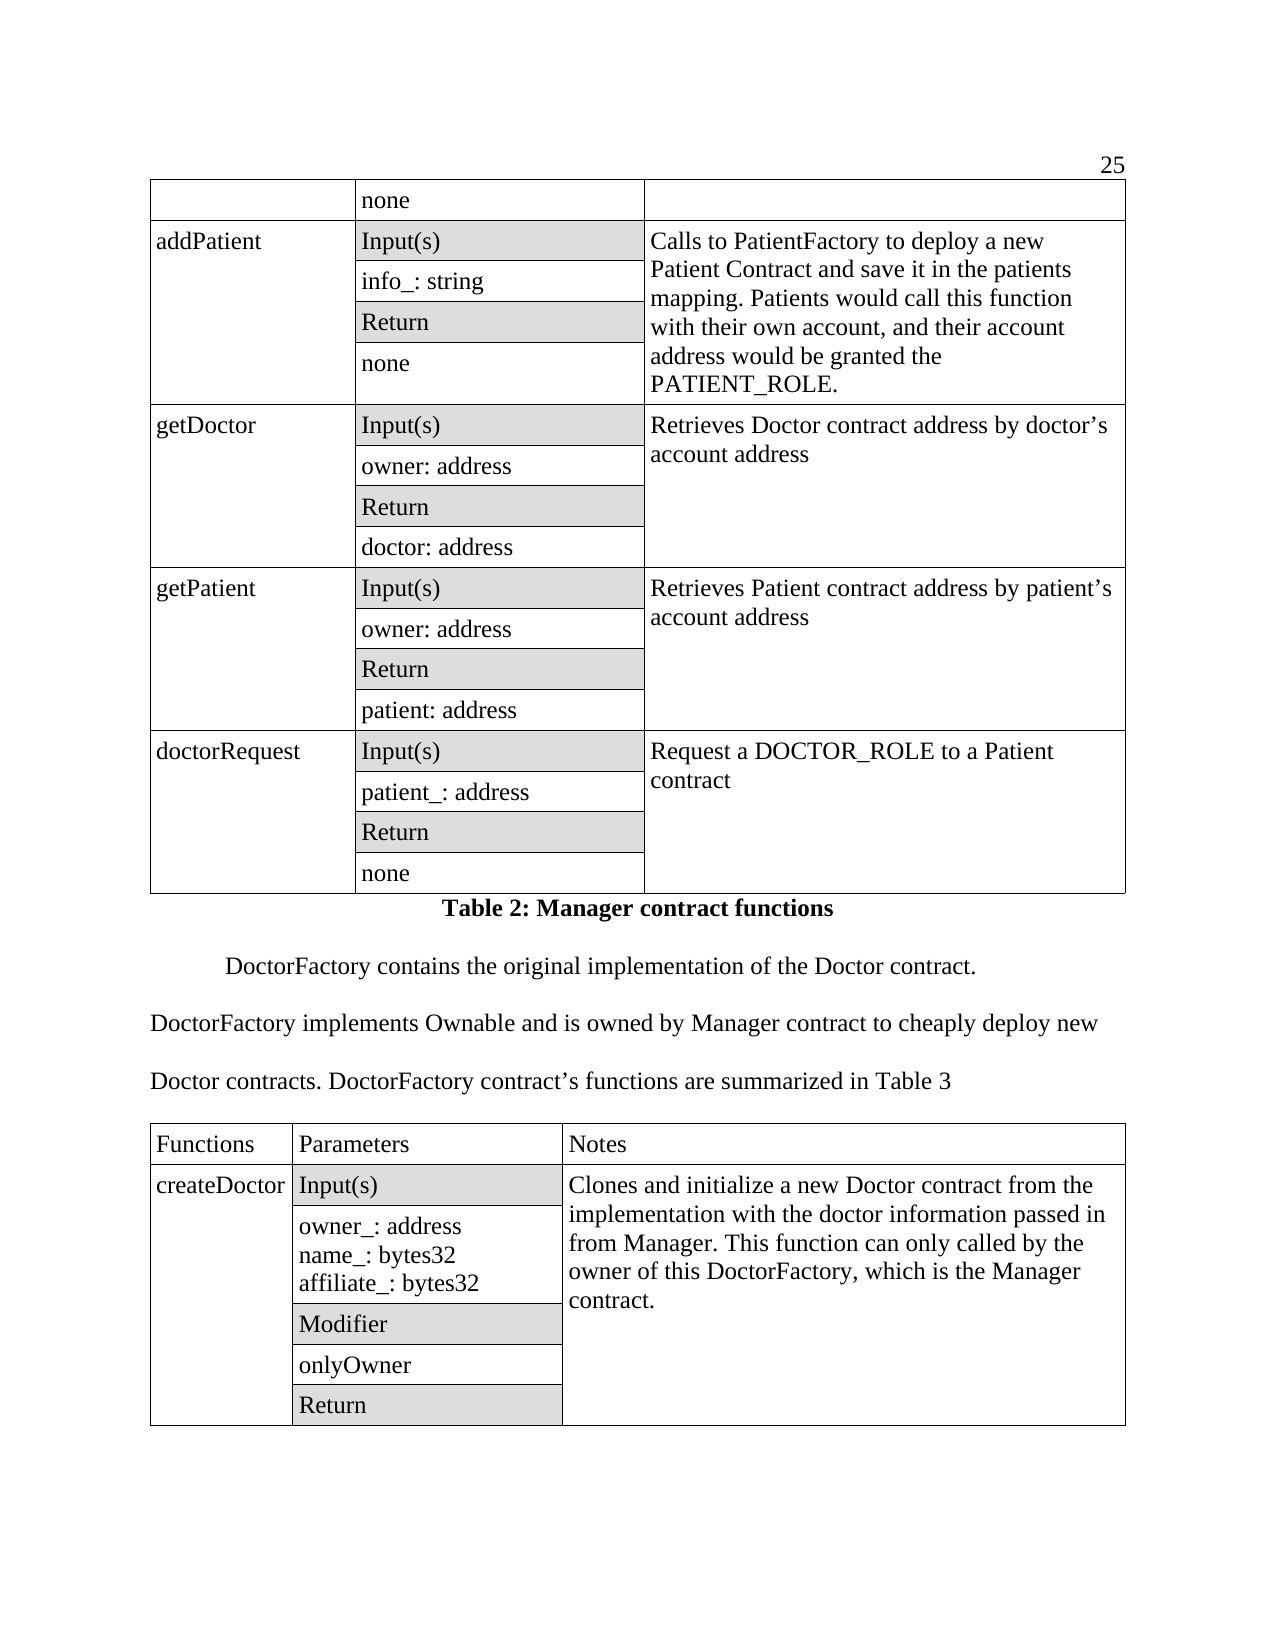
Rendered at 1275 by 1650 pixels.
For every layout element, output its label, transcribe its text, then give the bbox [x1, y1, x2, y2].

table_cell onlyOwner [293, 1345, 562, 1384]
table_cell none [356, 180, 644, 219]
table_cell Input(s) [356, 731, 644, 771]
table_cell info_: string [356, 261, 644, 301]
table_cell Input(s) [356, 568, 644, 608]
title Table 2: Manager contract functions [150, 894, 1125, 922]
table_cell owner: address [356, 446, 644, 485]
table_cell Modifier [293, 1304, 562, 1344]
table_cell none [356, 853, 644, 893]
table_cell Input(s) [356, 221, 644, 260]
table_cell Return [356, 486, 644, 526]
table_cell Clones and initialize a new Doctor contract from the implementation with the doctor information passed in from Manager. This function can only called by the owner of this DoctorFactory, which is the Manager contract. [563, 1165, 1125, 1425]
table_header Notes [563, 1124, 1125, 1164]
table_cell createDoctor [151, 1165, 292, 1425]
table_cell Calls to PatientFactory to deploy a new Patient Contract and save it in the patients mapping. Patients would call this function with their own account, and their account address would be granted the PATIENT_ROLE. [645, 221, 1125, 404]
table_cell Return [293, 1385, 562, 1425]
table_cell [645, 180, 1125, 219]
table_cell Return [356, 302, 644, 342]
table_cell owner: address [356, 609, 644, 648]
table_cell getDoctor [151, 405, 355, 567]
table_header Parameters [293, 1124, 562, 1164]
table_cell Return [356, 812, 644, 852]
table_cell Retrieves Doctor contract address by doctor’s account address [645, 405, 1125, 567]
table_cell Input(s) [356, 405, 644, 445]
table_cell Input(s) [293, 1165, 562, 1205]
table_cell [151, 180, 355, 219]
table_cell Return [356, 649, 644, 689]
table_cell patient: address [356, 690, 644, 730]
table_cell getPatient [151, 568, 355, 730]
table_cell addPatient [151, 221, 355, 404]
table_cell doctorRequest [151, 731, 355, 893]
table_cell Retrieves Patient contract address by patient’s account address [645, 568, 1125, 730]
text DoctorFactory contains the original implementation of the Doctor contract. DoctorFactory implements Ownable and is owned by Manager contract to cheaply deploy new Doctor contracts. DoctorFactory contract’s functions are summarized in Table 3 [150, 951, 1125, 1094]
table_cell patient_: address [356, 772, 644, 811]
table_cell owner_: address name_: bytes32 affiliate_: bytes32 [293, 1206, 562, 1303]
table_cell doctor: address [356, 527, 644, 567]
table_header Functions [151, 1124, 292, 1164]
table_cell Request a DOCTOR_ROLE to a Patient contract [645, 731, 1125, 893]
table_cell none [356, 343, 644, 404]
